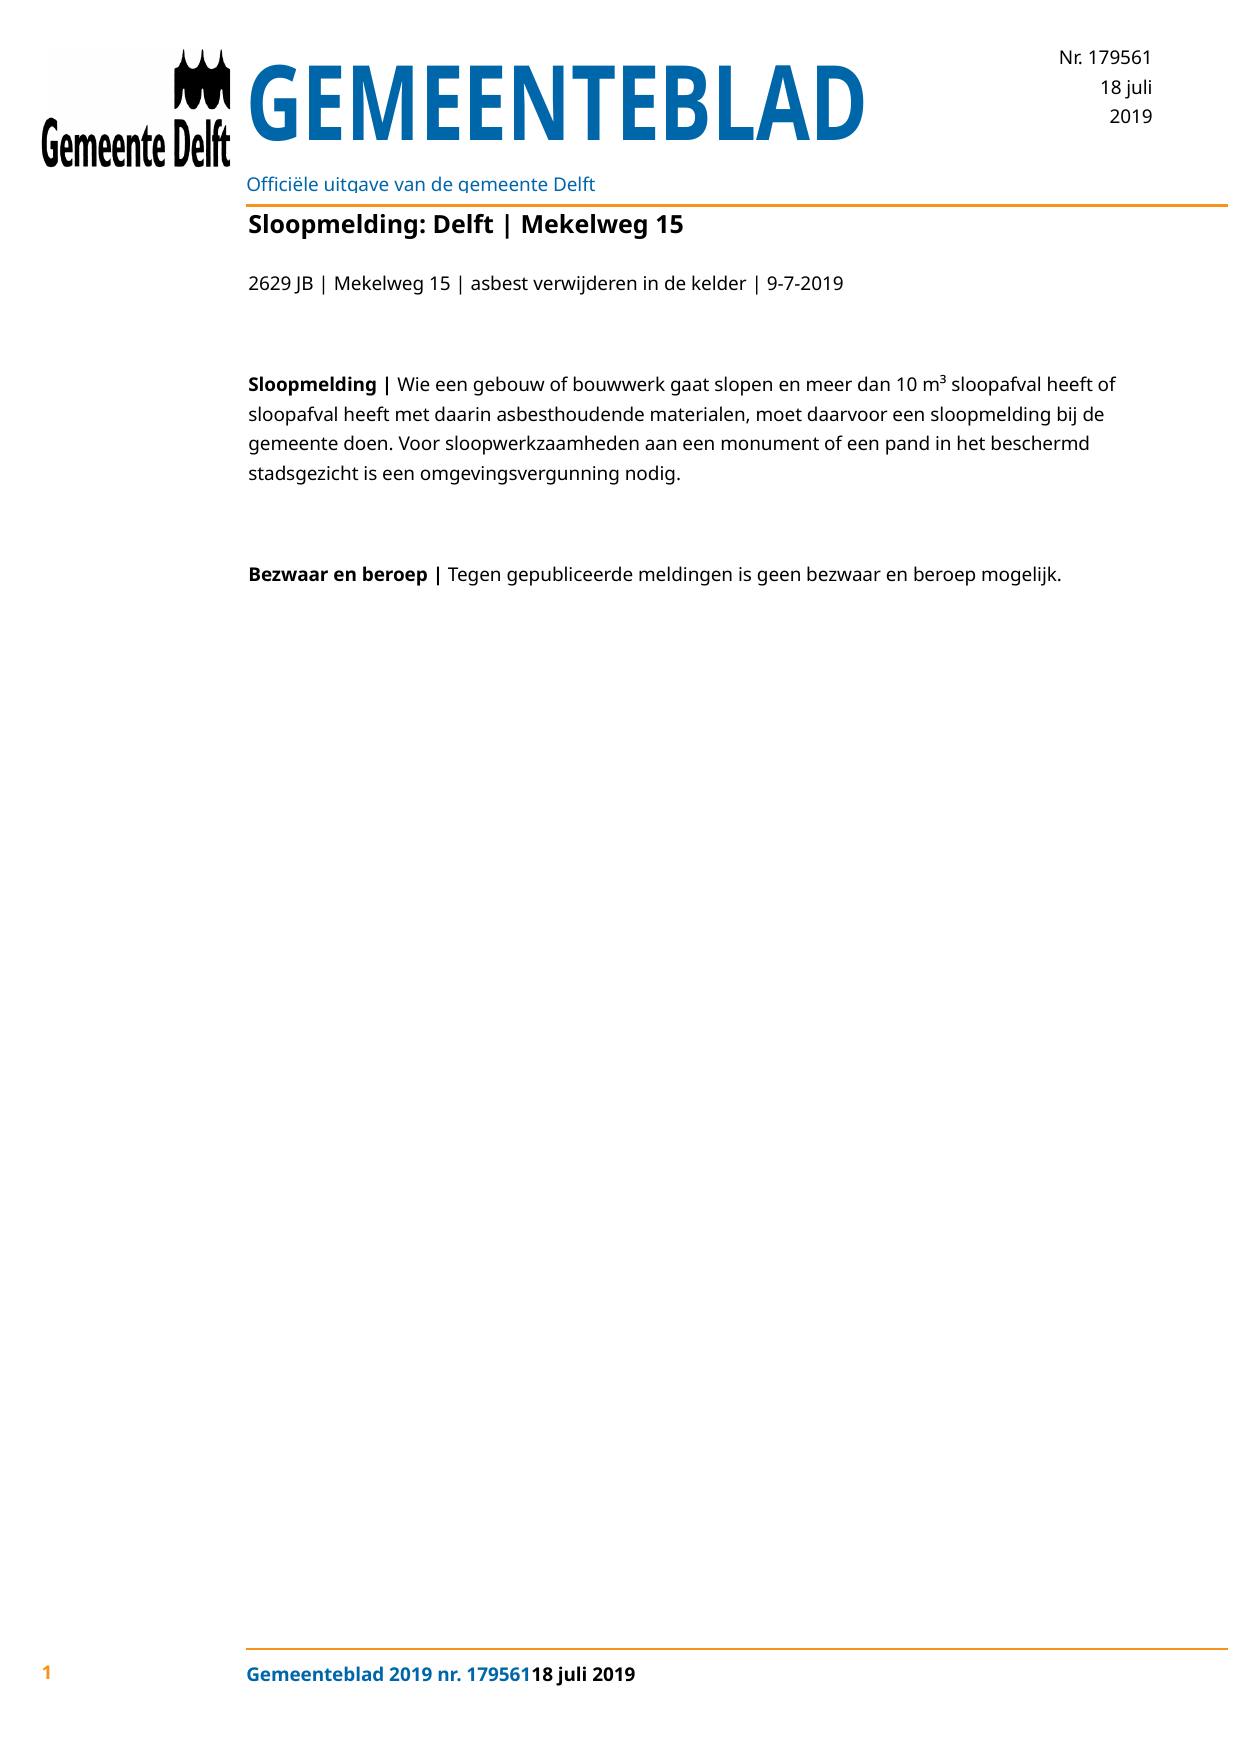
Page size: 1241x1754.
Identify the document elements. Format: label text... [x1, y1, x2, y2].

text Sloopmelding: Delft | Mekelweg 15 [248, 207, 1152, 241]
text 2629 JB | Mekelweg 15 | asbest verwijderen in de kelder | 9-7-2019 [248, 270, 1152, 296]
picture [41, 47, 231, 172]
text Sloopmelding | Wie een gebouw of bouwwerk gaat slopen en meer dan 10 m³ sloopafval heeft of sloopafval heeft met daarin asbesthoudende materialen, moet daarvoor een sloopmelding bij de gemeente doen. Voor sloopwerkzaamheden aan een monument of een pand in het beschermd stadsgezicht is een omgevingsvergunning nodig. [248, 371, 1152, 486]
text Bezwaar en beroep | Tegen gepubliceerde meldingen is geen bezwaar en beroep mogelijk. [248, 561, 1152, 586]
